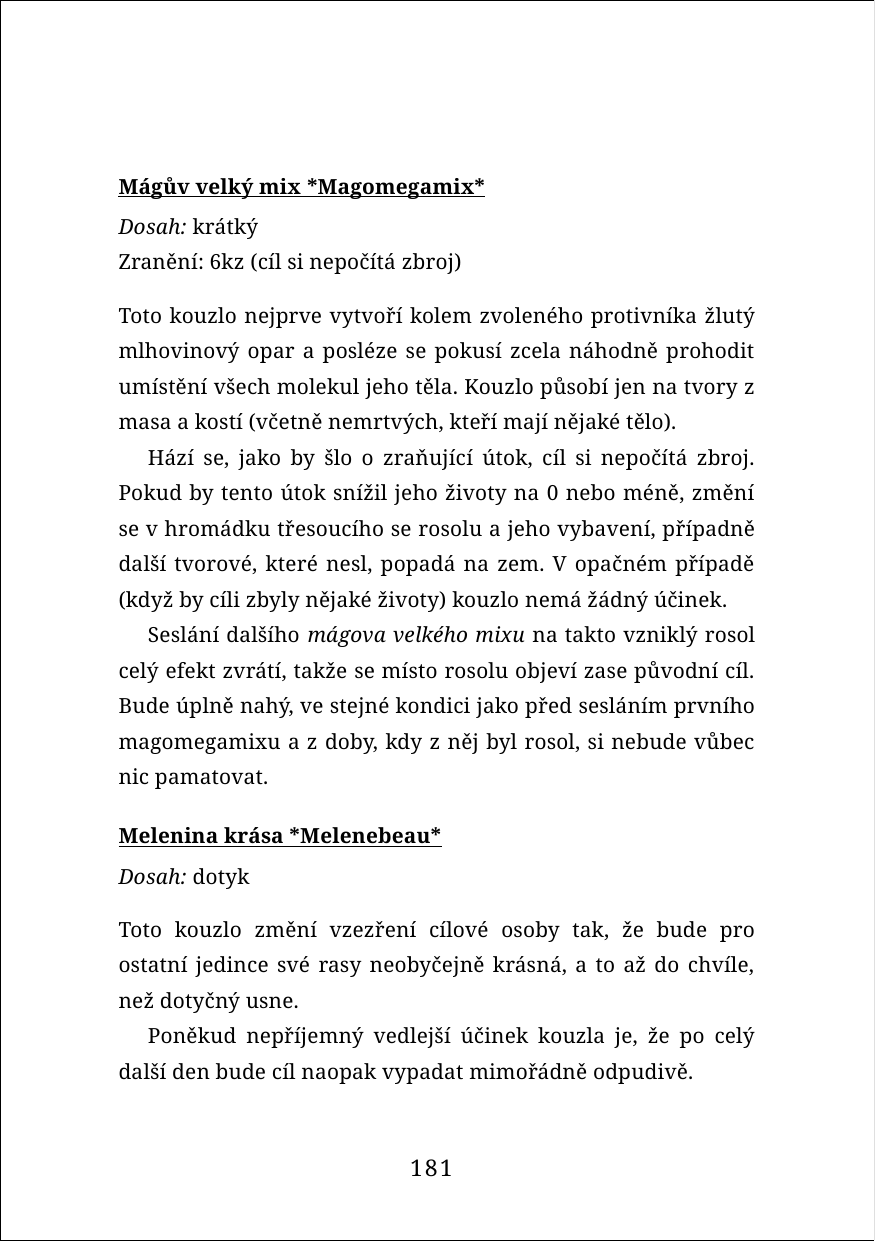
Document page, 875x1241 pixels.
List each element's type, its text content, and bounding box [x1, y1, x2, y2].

text Toto kouzlo změní vzezření cílové osoby tak, že bude pro ostatní jedince své rasy neobyčejně krásná, a to až do chvíle, než dotyčný usne. Poněkud nepříjemný vedlejší účinek kouzla je, že po celý další den bude cíl naopak vypadat mimořádně odpudivě. [118, 915, 756, 1086]
text Dosah: dotyk [118, 862, 756, 890]
text Toto kouzlo nejprve vytvoří kolem zvoleného protivníka žlutý mlhovinový opar a posléze se pokusí zcela náhodně prohodit umístění všech molekul jeho těla. Kouzlo působí jen na tvory z masa a kostí (včetně nemrtvých, kteří mají nějaké tělo). Hází se, jako by šlo o zraňující útok, cíl si nepočítá zbroj. Pokud by tento útok snížil jeho životy na 0 nebo méně, změní se v hromádku třesoucího se rosolu a jeho vybavení, případně další tvorové, které nesl, popadá na zem. V opačném případě (když by cíli zbyly nějaké životy) kouzlo nemá žádný účinek. Seslání dalšího mágova velkého mixu na takto vzniklý rosol celý efekt zvrátí, takže se místo rosolu objeví zase původní cíl. Bude úplně nahý, ve stejné kondici jako před sesláním prvního magomegamixu a z doby, kdy z něj byl rosol, si nebude vůbec nic pamatovat. [118, 301, 756, 791]
text Dosah: krátký Zranění: 6kz (cíl si nepočítá zbroj) [118, 212, 756, 276]
subtitle Mágův velký mix *Magomegamix* [118, 172, 756, 200]
subtitle Melenina krása *Melenebeau* [118, 822, 756, 850]
